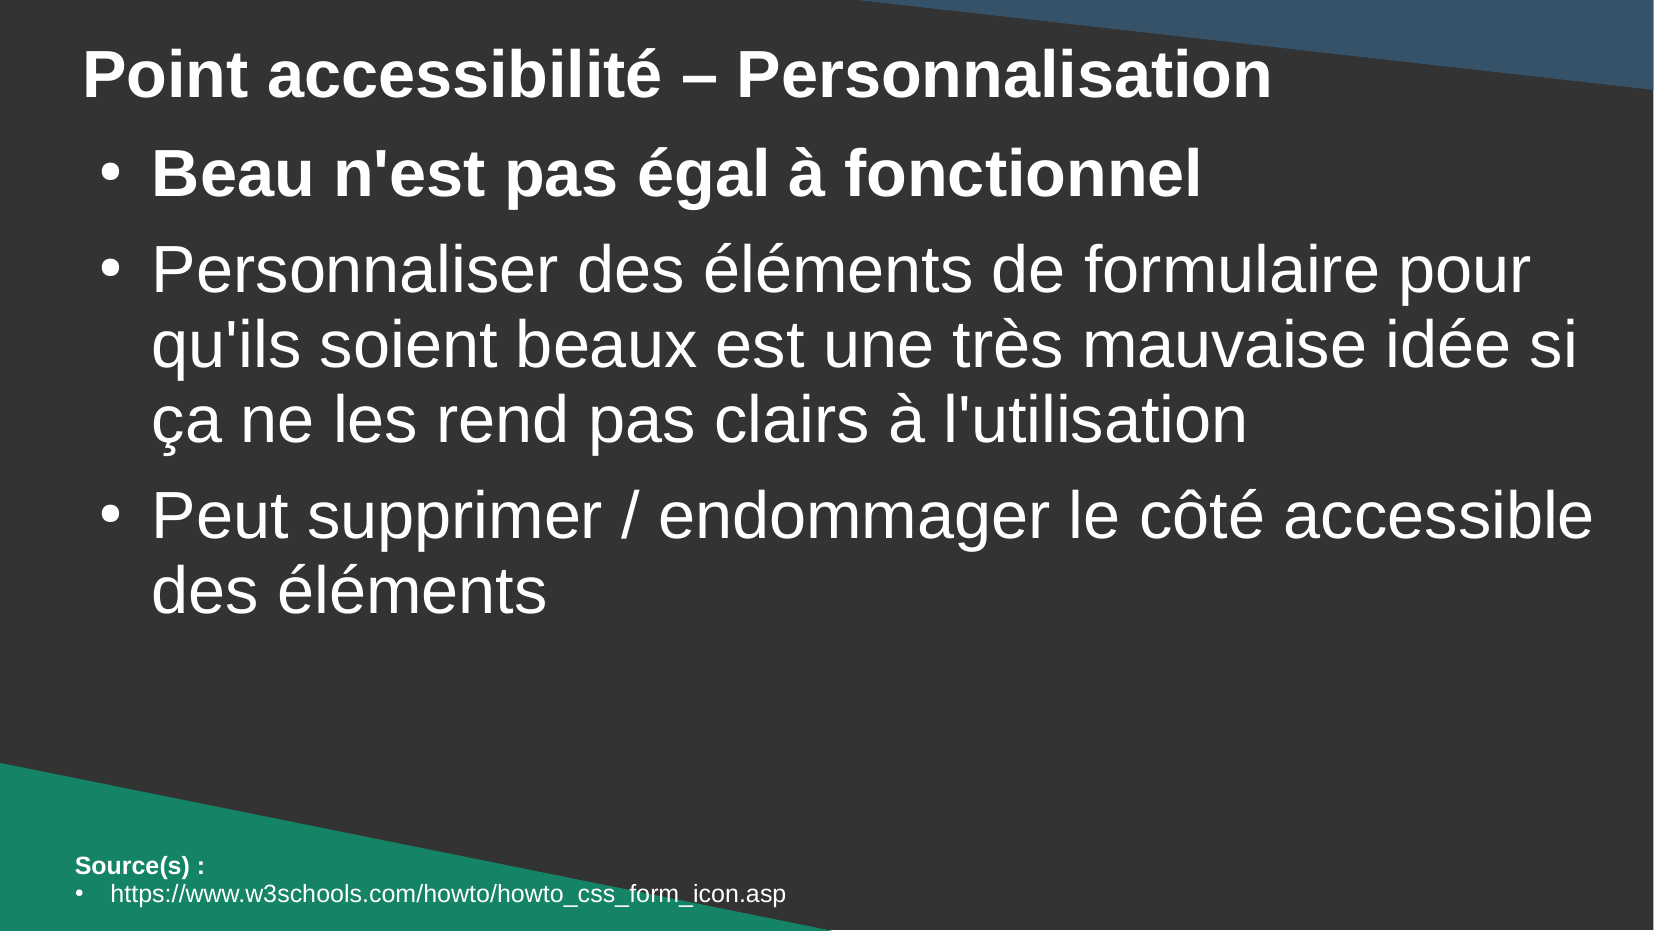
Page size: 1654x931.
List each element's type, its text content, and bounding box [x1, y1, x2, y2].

text_box [0, 762, 834, 931]
title Point accessibilité – Personnalisation [82, 37, 1571, 122]
text_box Source(s) : https://www.w3schools.com/howto/howto_css_form_icon.asp [60, 844, 1546, 916]
text_box [857, 0, 1654, 90]
list Beau n'est pas égal à fonctionnel Personnaliser des éléments de formulaire pour qu'ils soient beaux est une très mauvaise idée si ça ne les rend pas clairs à l'utilisation Peut supprimer / endommager le côté accessible des éléments [80, 135, 1605, 745]
